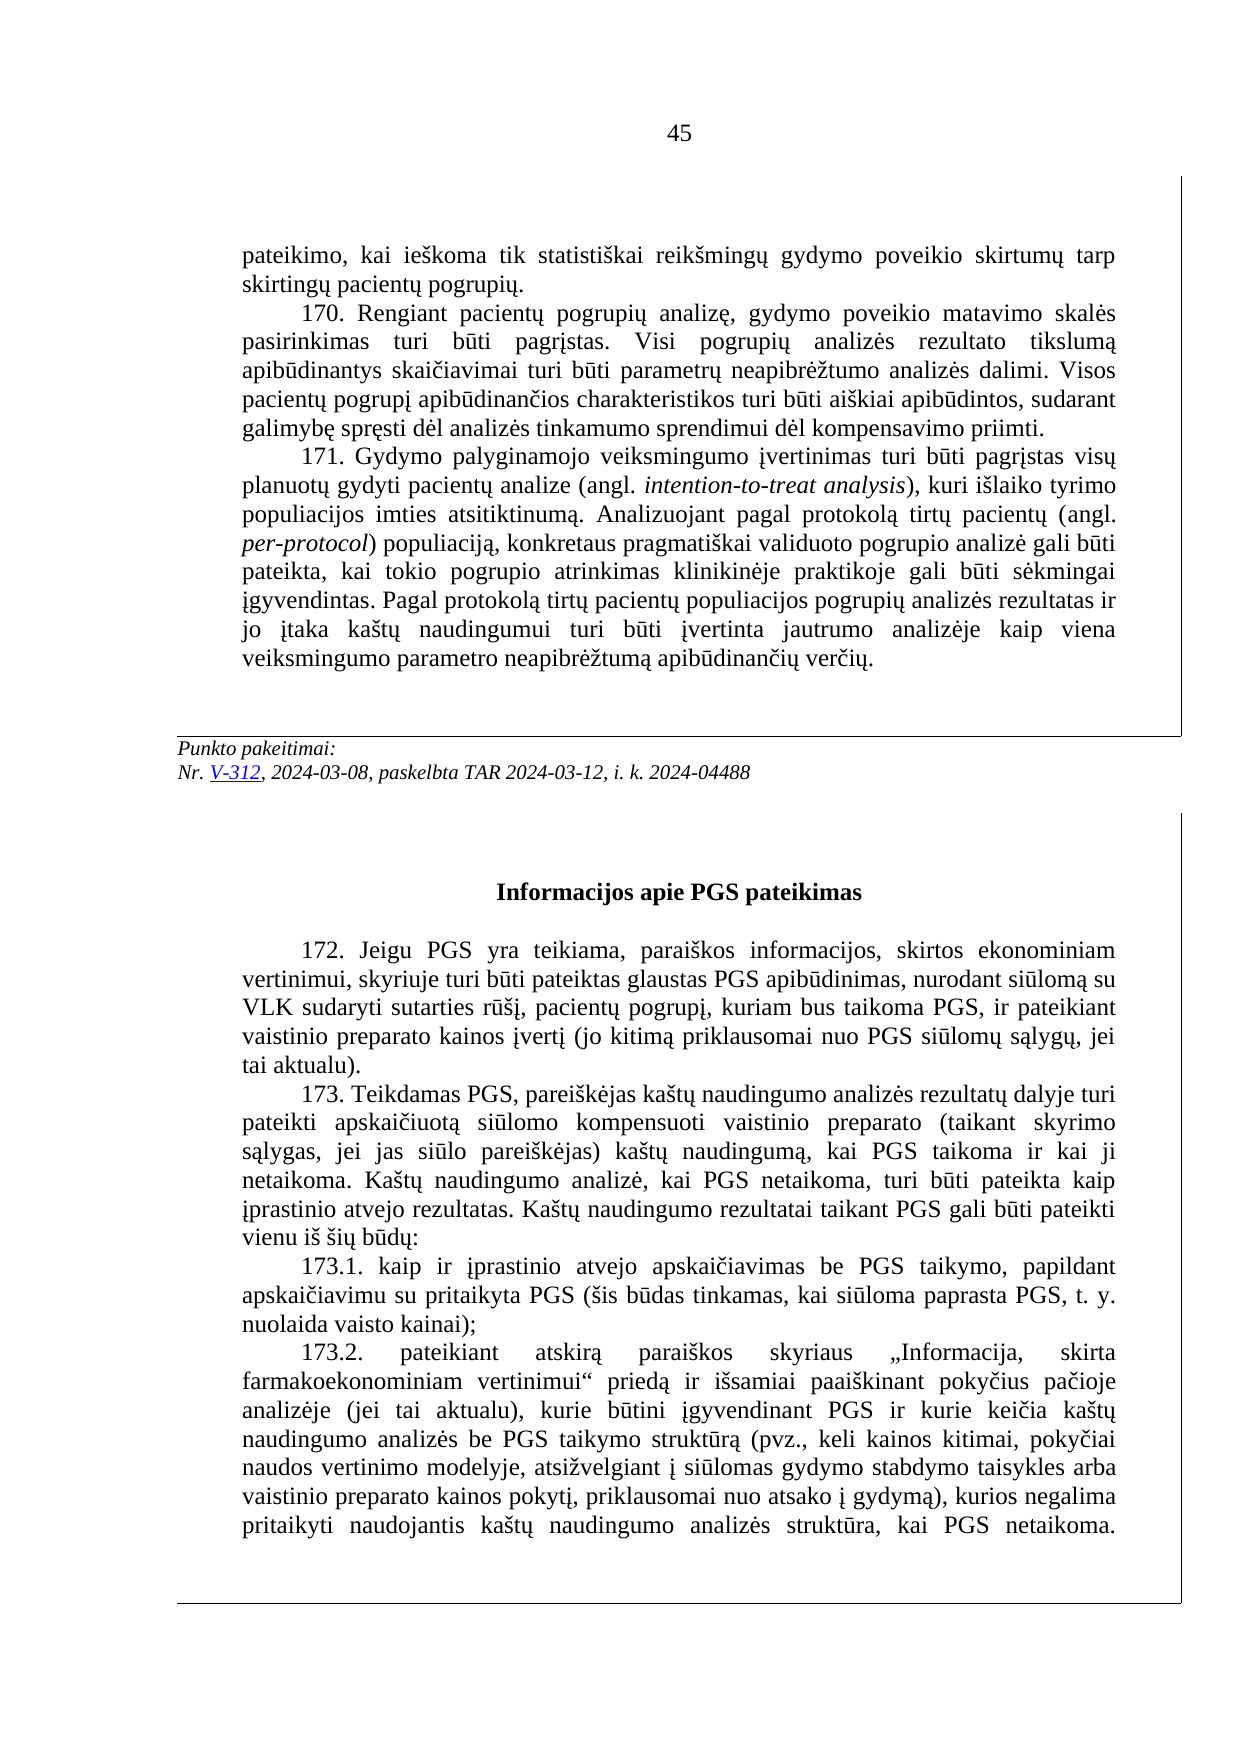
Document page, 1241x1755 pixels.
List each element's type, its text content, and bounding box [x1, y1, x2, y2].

text 173.1. kaip ir įprastinio atvejo apskaičiavimas be PGS taikymo, papildant apskaičiavimu su pritaikyta PGS (šis būdas tinkamas, kai siūloma paprasta PGS, t. y. nuolaida vaisto kainai); [177, 1251, 1181, 1337]
text Punkto pakeitimai: [177, 736, 1181, 760]
text 172. Jeigu PGS yra teikiama, paraiškos informacijos, skirtos ekonominiam vertinimui, skyriuje turi būti pateiktas glaustas PGS apibūdinimas, nurodant siūlomą su VLK sudaryti sutarties rūšį, pacientų pogrupį, kuriam bus taikoma PGS, ir pateikiant vaistinio preparato kainos įvertį (jo kitimą priklausomai nuo PGS siūlomų sąlygų, jei tai aktualu). [177, 935, 1181, 1079]
text 173. Teikdamas PGS, pareiškėjas kaštų naudingumo analizės rezultatų dalyje turi pateikti apskaičiuotą siūlomo kompensuoti vaistinio preparato (taikant skyrimo sąlygas, jei jas siūlo pareiškėjas) kaštų naudingumą, kai PGS taikoma ir kai ji netaikoma. Kaštų naudingumo analizė, kai PGS netaikoma, turi būti pateikta kaip įprastinio atvejo rezultatas. Kaštų naudingumo rezultatai taikant PGS gali būti pateikti vienu iš šių būdų: [177, 1079, 1181, 1251]
text 170. Rengiant pacientų pogrupių analizę, gydymo poveikio matavimo skalės pasirinkimas turi būti pagrįstas. Visi pogrupių analizės rezultato tikslumą apibūdinantys skaičiavimai turi būti parametrų neapibrėžtumo analizės dalimi. Visos pacientų pogrupį apibūdinančios charakteristikos turi būti aiškiai apibūdintos, sudarant galimybę spręsti dėl analizės tinkamumo sprendimui dėl kompensavimo priimti. [177, 298, 1181, 441]
text Nr. V-312, 2024-03-08, paskelbta TAR 2024-03-12, i. k. 2024-04488 [177, 760, 1181, 784]
subtitle Informacijos apie PGS pateikimas [177, 813, 1181, 906]
text 173.2. pateikiant atskirą paraiškos skyriaus „Informacija, skirta farmakoekonominiam vertinimui“ priedą ir išsamiai paaiškinant pokyčius pačioje analizėje (jei tai aktualu), kurie būtini įgyvendinant PGS ir kurie keičia kaštų naudingumo analizės be PGS taikymo struktūrą (pvz., keli kainos kitimai, pokyčiai naudos vertinimo modelyje, atsižvelgiant į siūlomas gydymo stabdymo taisykles arba vaistinio preparato kainos pokytį, priklausomai nuo atsako į gydymą), kurios negalima pritaikyti naudojantis kaštų naudingumo analizės struktūra, kai PGS netaikoma. [177, 1337, 1181, 1603]
text 171. Gydymo palyginamojo veiksmingumo įvertinimas turi būti pagrįstas visų planuotų gydyti pacientų analize (angl. intention-to-treat analysis), kuri išlaiko tyrimo populiacijos imties atsitiktinumą. Analizuojant pagal protokolą tirtų pacientų (angl. per-protocol) populiaciją, konkretaus pragmatiškai validuoto pogrupio analizė gali būti pateikta, kai tokio pogrupio atrinkimas klinikinėje praktikoje gali būti sėkmingai įgyvendintas. Pagal protokolą tirtų pacientų populiacijos pogrupių analizės rezultatas ir jo įtaka kaštų naudingumui turi būti įvertinta jautrumo analizėje kaip viena veiksmingumo parametro neapibrėžtumą apibūdinančių verčių. [177, 441, 1181, 736]
text pateikimo, kai ieškoma tik statistiškai reikšmingų gydymo poveikio skirtumų tarp skirtingų pacientų pogrupių. [177, 176, 1181, 298]
